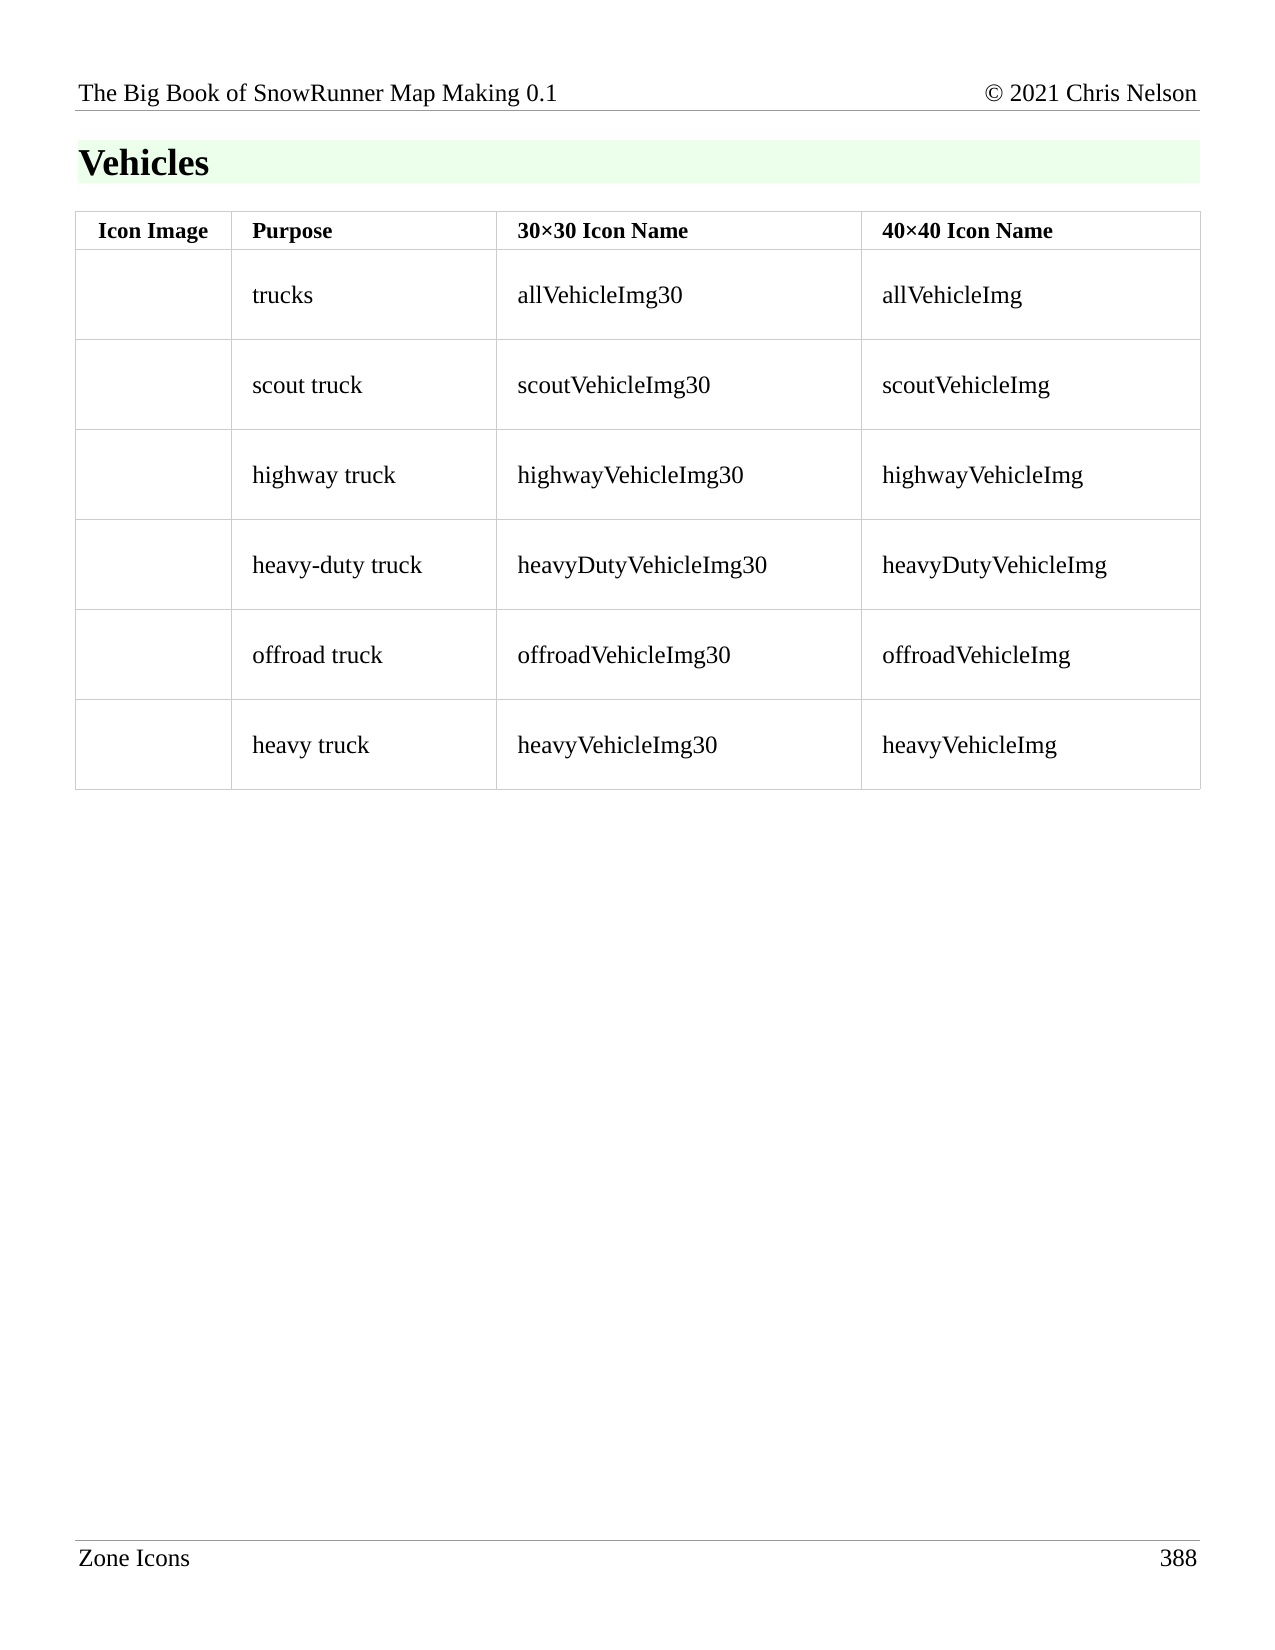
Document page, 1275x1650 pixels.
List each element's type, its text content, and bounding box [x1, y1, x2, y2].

table_cell [76, 610, 231, 699]
table_cell scoutVehicleImg30 [497, 340, 861, 429]
table_cell heavy truck [232, 700, 496, 789]
table_cell [76, 700, 231, 789]
table_header 30×30 Icon Name [497, 212, 861, 249]
table_cell [76, 340, 231, 429]
table_cell highwayVehicleImg30 [497, 430, 861, 519]
table_cell heavyVehicleImg30 [497, 700, 861, 789]
table_header Icon Image [76, 212, 231, 249]
table_header 40×40 Icon Name [862, 212, 1200, 249]
table_cell [76, 520, 231, 609]
table_cell [76, 250, 231, 339]
subtitle Vehicles [78, 140, 1200, 183]
table_cell highwayVehicleImg [862, 430, 1200, 519]
table_cell allVehicleImg30 [497, 250, 861, 339]
table_header Purpose [232, 212, 496, 249]
table_cell heavyDutyVehicleImg [862, 520, 1200, 609]
table_cell heavy-duty truck [232, 520, 496, 609]
table_cell heavyDutyVehicleImg30 [497, 520, 861, 609]
table_cell offroadVehicleImg30 [497, 610, 861, 699]
table_cell allVehicleImg [862, 250, 1200, 339]
table_cell scout truck [232, 340, 496, 429]
table_cell highway truck [232, 430, 496, 519]
table_cell scoutVehicleImg [862, 340, 1200, 429]
table_cell offroadVehicleImg [862, 610, 1200, 699]
table_cell heavyVehicleImg [862, 700, 1200, 789]
table_cell offroad truck [232, 610, 496, 699]
table_cell trucks [232, 250, 496, 339]
table_cell [76, 430, 231, 519]
